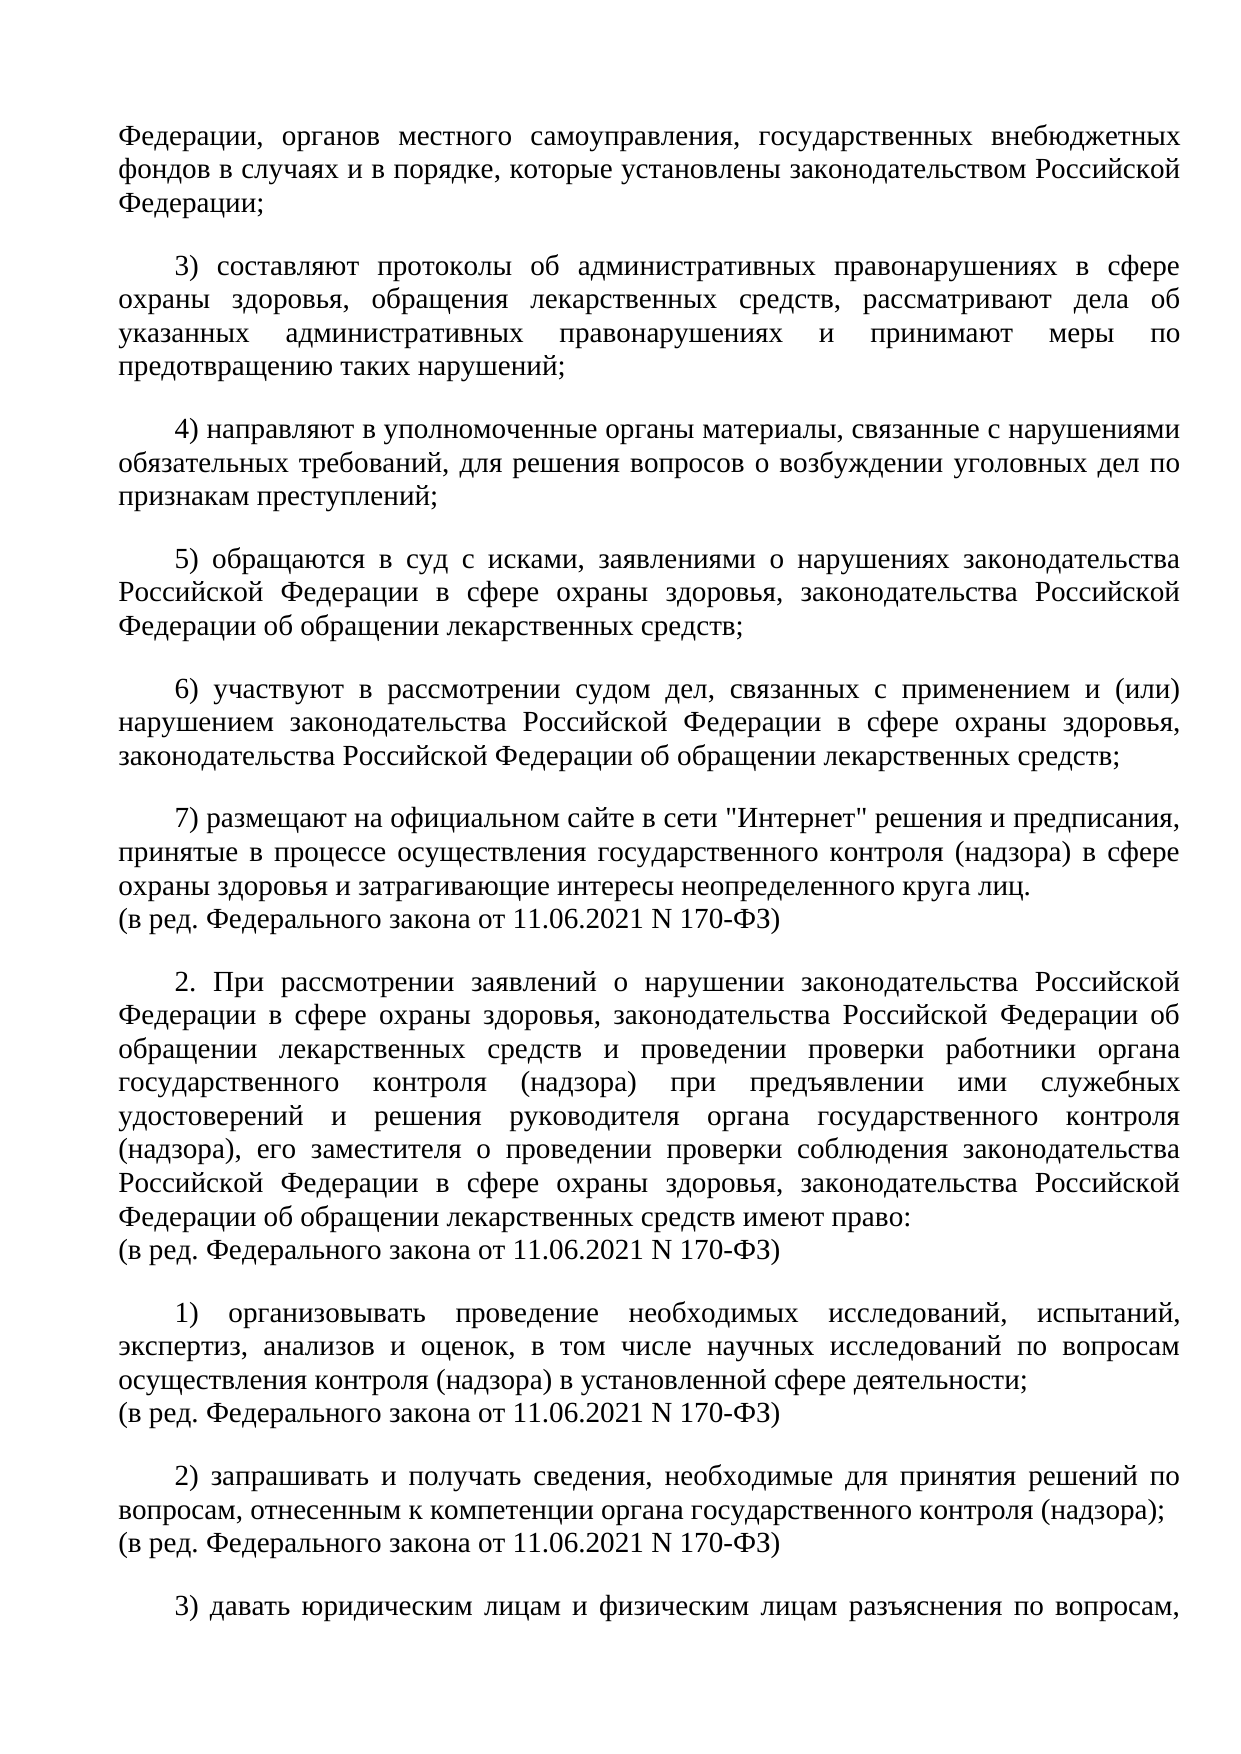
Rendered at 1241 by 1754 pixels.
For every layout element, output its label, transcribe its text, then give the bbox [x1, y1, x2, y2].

text 2. При рассмотрении заявлений о нарушении законодательства Российской Федерации в сфере охраны здоровья, законодательства Российской Федерации об обращении лекарственных средств и проведении проверки работники органа государственного контроля (надзора) при предъявлении ими служебных удостоверений и решения руководителя органа государственного контроля (надзора), его заместителя о проведении проверки соблюдения законодательства Российской Федерации в сфере охраны здоровья, законодательства Российской Федерации об обращении лекарственных средств имеют право: [118, 964, 1181, 1232]
text (в ред. Федерального закона от 11.06.2021 N 170-ФЗ) [118, 1396, 1181, 1429]
text 2) запрашивать и получать сведения, необходимые для принятия решений по вопросам, отнесенным к компетенции органа государственного контроля (надзора); [118, 1458, 1181, 1525]
text (в ред. Федерального закона от 11.06.2021 N 170-ФЗ) [118, 1232, 1181, 1266]
text 3) давать юридическим лицам и физическим лицам разъяснения по вопросам, [118, 1588, 1181, 1622]
text Федерации, органов местного самоуправления, государственных внебюджетных фондов в случаях и в порядке, которые установлены законодательством Российской Федерации; [118, 118, 1181, 219]
text 4) направляют в уполномоченные органы материалы, связанные с нарушениями обязательных требований, для решения вопросов о возбуждении уголовных дел по признакам преступлений; [118, 411, 1181, 512]
text 3) составляют протоколы об административных правонарушениях в сфере охраны здоровья, обращения лекарственных средств, рассматривают дела об указанных административных правонарушениях и принимают меры по предотвращению таких нарушений; [118, 248, 1181, 382]
text 6) участвуют в рассмотрении судом дел, связанных с применением и (или) нарушением законодательства Российской Федерации в сфере охраны здоровья, законодательства Российской Федерации об обращении лекарственных средств; [118, 671, 1181, 771]
text (в ред. Федерального закона от 11.06.2021 N 170-ФЗ) [118, 1525, 1181, 1559]
text 1) организовывать проведение необходимых исследований, испытаний, экспертиз, анализов и оценок, в том числе научных исследований по вопросам осуществления контроля (надзора) в установленной сфере деятельности; [118, 1295, 1181, 1396]
text 7) размещают на официальном сайте в сети "Интернет" решения и предписания, принятые в процессе осуществления государственного контроля (надзора) в сфере охраны здоровья и затрагивающие интересы неопределенного круга лиц. [118, 801, 1181, 901]
text (в ред. Федерального закона от 11.06.2021 N 170-ФЗ) [118, 901, 1181, 935]
text 5) обращаются в суд с исками, заявлениями о нарушениях законодательства Российской Федерации в сфере охраны здоровья, законодательства Российской Федерации об обращении лекарственных средств; [118, 541, 1181, 642]
